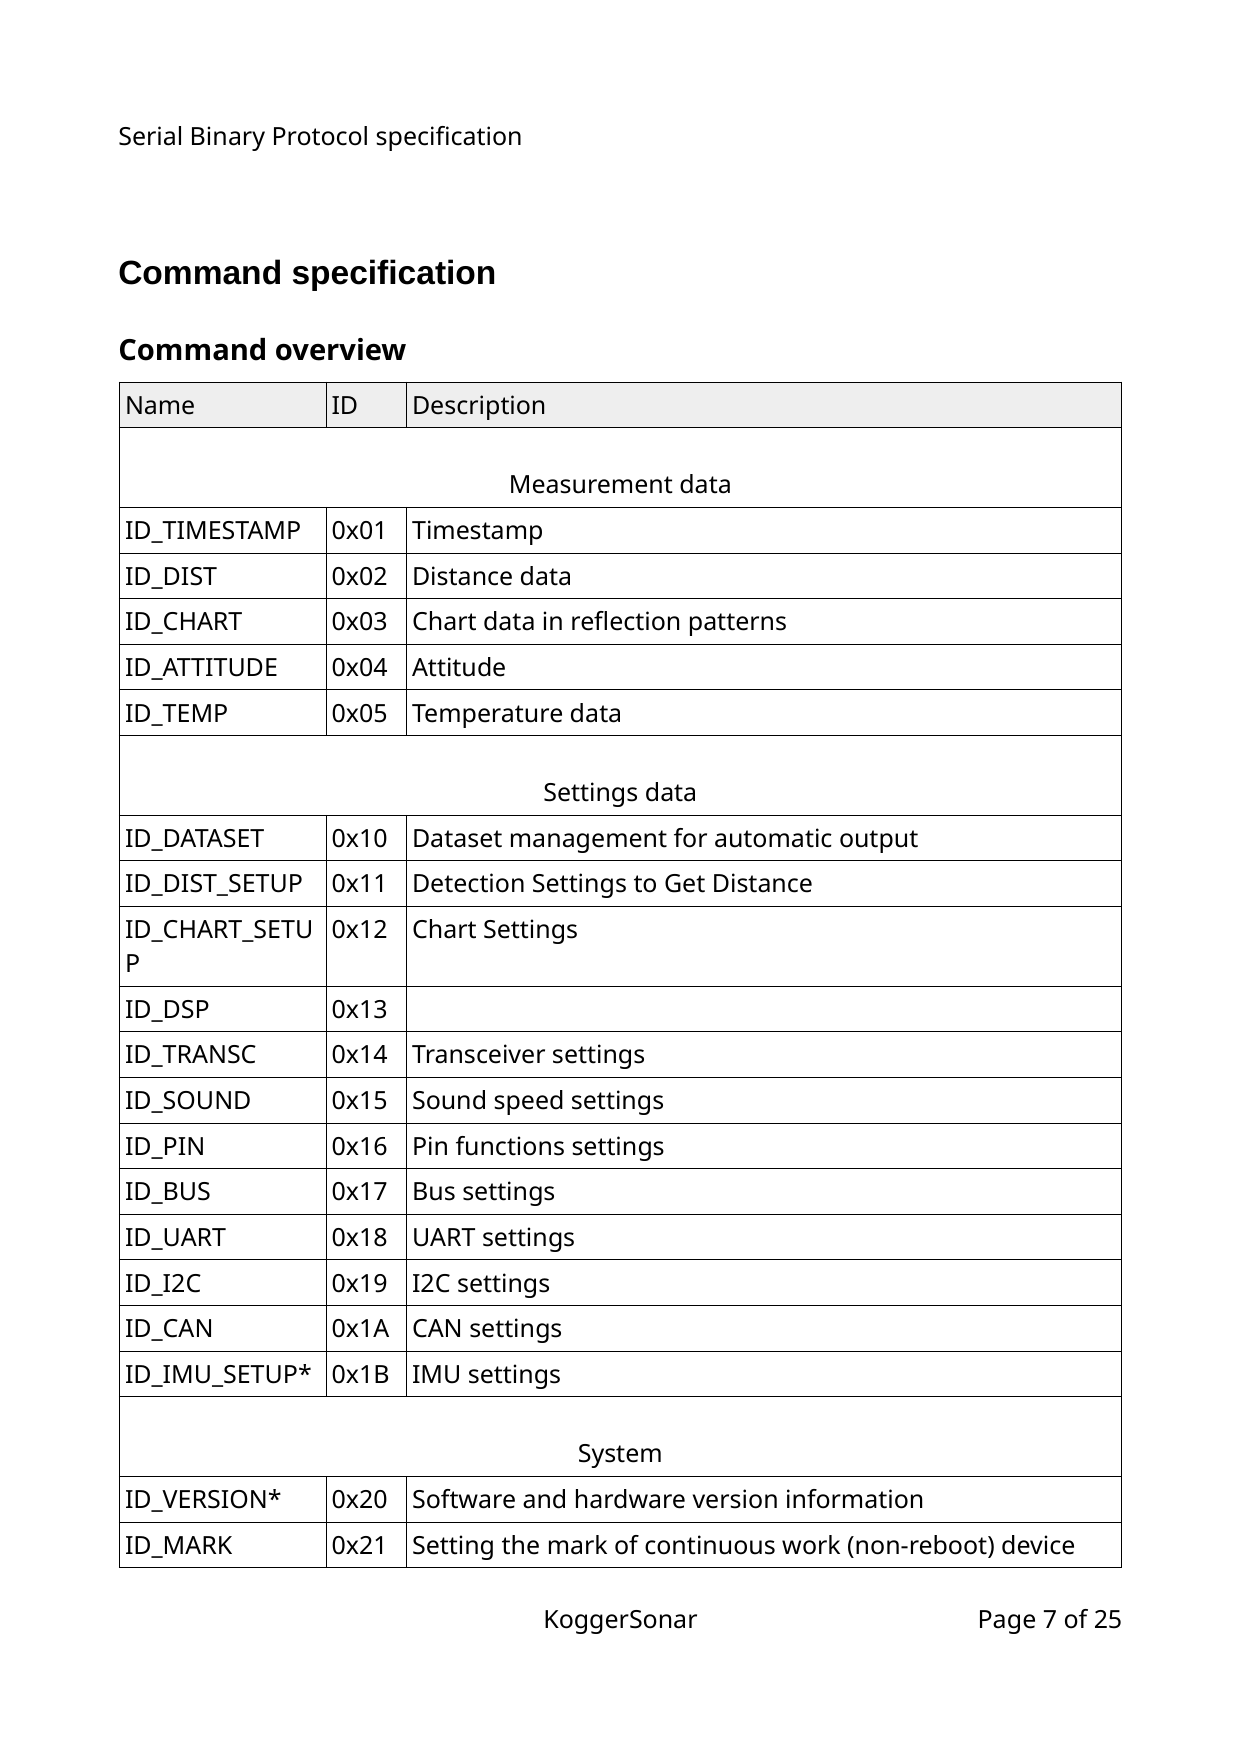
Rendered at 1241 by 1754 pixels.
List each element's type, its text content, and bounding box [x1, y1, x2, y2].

table_cell Timestamp [407, 508, 1121, 552]
table_cell Pin functions settings [407, 1124, 1121, 1168]
table_cell ID_TIMESTAMP [120, 508, 326, 552]
table_cell 0x04 [327, 645, 406, 689]
table_cell System [120, 1397, 1121, 1476]
table_cell ID_TRANSC [120, 1032, 326, 1077]
table_cell Transceiver settings [407, 1032, 1121, 1077]
table_cell ID_IMU_SETUP* [120, 1352, 326, 1396]
table_cell 0x17 [327, 1169, 406, 1214]
table_cell [407, 987, 1121, 1031]
table_cell 0x15 [327, 1078, 406, 1122]
table_cell 0x11 [327, 861, 406, 906]
table_cell I2C settings [407, 1260, 1121, 1305]
table_cell Distance data [407, 554, 1121, 598]
table_cell 0x21 [327, 1523, 406, 1567]
table_cell 0x19 [327, 1260, 406, 1305]
table_cell ID_ATTITUDE [120, 645, 326, 689]
table_cell Settings data [120, 736, 1121, 815]
table_cell ID_DIST [120, 554, 326, 598]
table_cell CAN settings [407, 1306, 1121, 1351]
table_cell ID_SOUND [120, 1078, 326, 1122]
table_cell 0x20 [327, 1477, 406, 1522]
table_cell Chart data in reflection patterns [407, 599, 1121, 644]
table_cell ID_BUS [120, 1169, 326, 1214]
table_header Name [120, 383, 326, 427]
table_cell ID_MARK [120, 1523, 326, 1567]
table_cell ID_DSP [120, 987, 326, 1031]
table_header ID [327, 383, 406, 427]
table_cell Attitude [407, 645, 1121, 689]
table_cell 0x10 [327, 816, 406, 860]
table_cell ID_PIN [120, 1124, 326, 1168]
table_cell Temperature data [407, 690, 1121, 735]
table_cell Chart Settings [407, 907, 1121, 986]
table_cell Detection Settings to Get Distance [407, 861, 1121, 906]
table_cell IMU settings [407, 1352, 1121, 1396]
table_header Description [407, 383, 1121, 427]
table_cell ID_TEMP [120, 690, 326, 735]
table_cell Setting the mark of continuous work (non-reboot) device [407, 1523, 1121, 1567]
table_cell ID_CHART [120, 599, 326, 644]
table_cell UART settings [407, 1215, 1121, 1259]
table_cell 0x1A [327, 1306, 406, 1351]
table_cell 0x13 [327, 987, 406, 1031]
table_cell 0x14 [327, 1032, 406, 1077]
subtitle Command overview [118, 329, 1122, 369]
table_cell Software and hardware version information [407, 1477, 1121, 1522]
table_cell 0x16 [327, 1124, 406, 1168]
subtitle Command specification [118, 253, 1122, 292]
table_cell Bus settings [407, 1169, 1121, 1214]
table_cell ID_VERSION* [120, 1477, 326, 1522]
table_cell 0x12 [327, 907, 406, 986]
table_cell 0x03 [327, 599, 406, 644]
table_cell 0x02 [327, 554, 406, 598]
table_cell ID_DATASET [120, 816, 326, 860]
table_cell 0x18 [327, 1215, 406, 1259]
table_cell ID_DIST_SETUP [120, 861, 326, 906]
table_cell 0x05 [327, 690, 406, 735]
table_cell ID_CAN [120, 1306, 326, 1351]
table_cell ID_CHART_SETUP [120, 907, 326, 986]
table_cell 0x01 [327, 508, 406, 552]
table_cell Dataset management for automatic output [407, 816, 1121, 860]
table_cell Sound speed settings [407, 1078, 1121, 1122]
table_cell Measurement data [120, 428, 1121, 507]
table_cell ID_UART [120, 1215, 326, 1259]
table_cell ID_I2C [120, 1260, 326, 1305]
table_cell 0x1B [327, 1352, 406, 1396]
